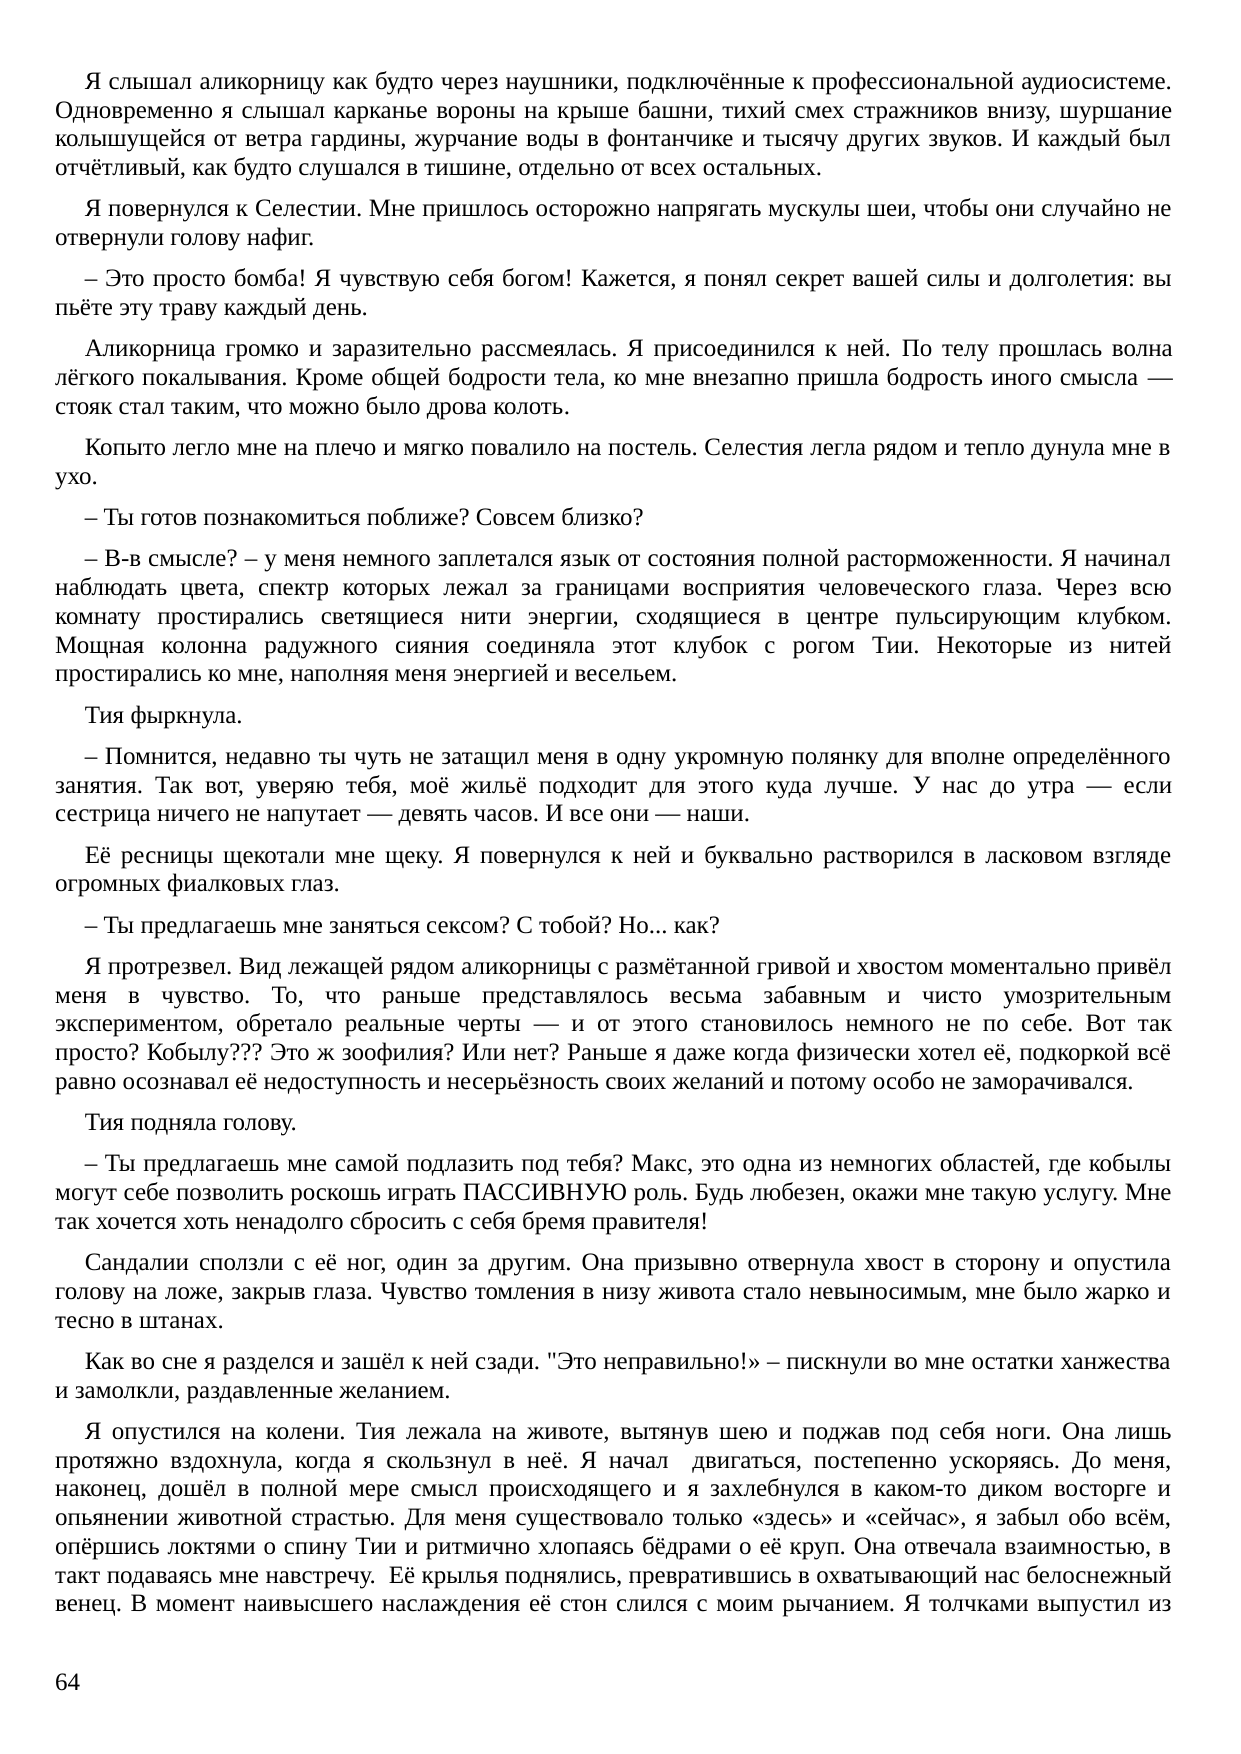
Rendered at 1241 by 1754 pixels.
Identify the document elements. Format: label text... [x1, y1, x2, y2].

text Я слышал аликорницу как будто через наушники, подключённые к профессиональной аудиосистеме. Одновременно я слышал карканье вороны на крыше башни, тихий смех стражников внизу, шуршание колышущейся от ветра гардины, журчание воды в фонтанчике и тысячу других звуков. И каждый был отчётливый, как будто слушался в тишине, отдельно от всех остальных. [55, 66, 1173, 181]
text Как во сне я разделся и зашёл к ней сзади. "Это неправильно!» – пискнули во мне остатки ханжества и замолкли, раздавленные желанием. [55, 1346, 1173, 1403]
text Сандалии сползли с её ног, один за другим. Она призывно отвернула хвост в сторону и опустила голову на ложе, закрыв глаза. Чувство томления в низу живота стало невыносимым, мне было жарко и тесно в штанах. [55, 1247, 1173, 1333]
text – Это просто бомба! Я чувствую себя богом! Кажется, я понял секрет вашей силы и долголетия: вы пьёте эту траву каждый день. [55, 263, 1173, 321]
text – В-в смысле? – у меня немного заплетался язык от состояния полной расторможенности. Я начинал наблюдать цвета, спектр которых лежал за границами восприятия человеческого глаза. Через всю комнату простирались светящиеся нити энергии, сходящиеся в центре пульсирующим клубком. Мощная колонна радужного сияния соединяла этот клубок с рогом Тии. Некоторые из нитей простирались ко мне, наполняя меня энергией и весельем. [55, 543, 1173, 687]
text Я повернулся к Селестии. Мне пришлось осторожно напрягать мускулы шеи, чтобы они случайно не отвернули голову нафиг. [55, 193, 1173, 251]
text Тия подняла голову. [55, 1107, 1173, 1136]
text – Ты предлагаешь мне заняться сексом? С тобой? Но... как? [55, 910, 1173, 938]
text Я протрезвел. Вид лежащей рядом аликорницы с размётанной гривой и хвостом моментально привёл меня в чувство. То, что раньше представлялось весьма забавным и чисто умозрительным экспериментом, обретало реальные черты — и от этого становилось немного не по себе. Вот так просто? Кобылу??? Это ж зоофилия? Или нет? Раньше я даже когда физически хотел её, подкоркой всё равно осознавал её недоступность и несерьёзность своих желаний и потому особо не заморачивался. [55, 951, 1173, 1095]
text – Помнится, недавно ты чуть не затащил меня в одну укромную полянку для вполне определённого занятия. Так вот, уверяю тебя, моё жильё подходит для этого куда лучше. У нас до утра — если сестрица ничего не напутает — девять часов. И все они — наши. [55, 741, 1173, 827]
text Тия фыркнула. [55, 700, 1173, 728]
text Я опустился на колени. Тия лежала на животе, вытянув шею и поджав под себя ноги. Она лишь протяжно вздохнула, когда я скользнул в неё. Я начал двигаться, постепенно ускоряясь. До меня, наконец, дошёл в полной мере смысл происходящего и я захлебнулся в каком-то диком восторге и опьянении животной страстью. Для меня существовало только «здесь» и «сейчас», я забыл обо всём, опёршись локтями о спину Тии и ритмично хлопаясь бёдрами о её круп. Она отвечала взаимностью, в такт подаваясь мне навстречу. Её крылья поднялись, превратившись в охватывающий нас белоснежный венец. В момент наивысшего наслаждения её стон слился с моим рычанием. Я толчками выпустил из [55, 1416, 1173, 1617]
text Копыто легло мне на плечо и мягко повалило на постель. Селестия легла рядом и тепло дунула мне в ухо. [55, 432, 1173, 490]
text – Ты готов познакомиться поближе? Совсем близко? [55, 502, 1173, 531]
text Её ресницы щекотали мне щеку. Я повернулся к ней и буквально растворился в ласковом взгляде огромных фиалковых глаз. [55, 840, 1173, 897]
text – Ты предлагаешь мне самой подлазить под тебя? Макс, это одна из немногих областей, где кобылы могут себе позволить роскошь играть ПАССИВНУЮ роль. Будь любезен, окажи мне такую услугу. Мне так хочется хоть ненадолго сбросить с себя бремя правителя! [55, 1148, 1173, 1235]
text Аликорница громко и заразительно рассмеялась. Я присоединился к ней. По телу прошлась волна лёгкого покалывания. Кроме общей бодрости тела, ко мне внезапно пришла бодрость иного смысла — стояк стал таким, что можно было дрова колоть. [55, 333, 1173, 420]
